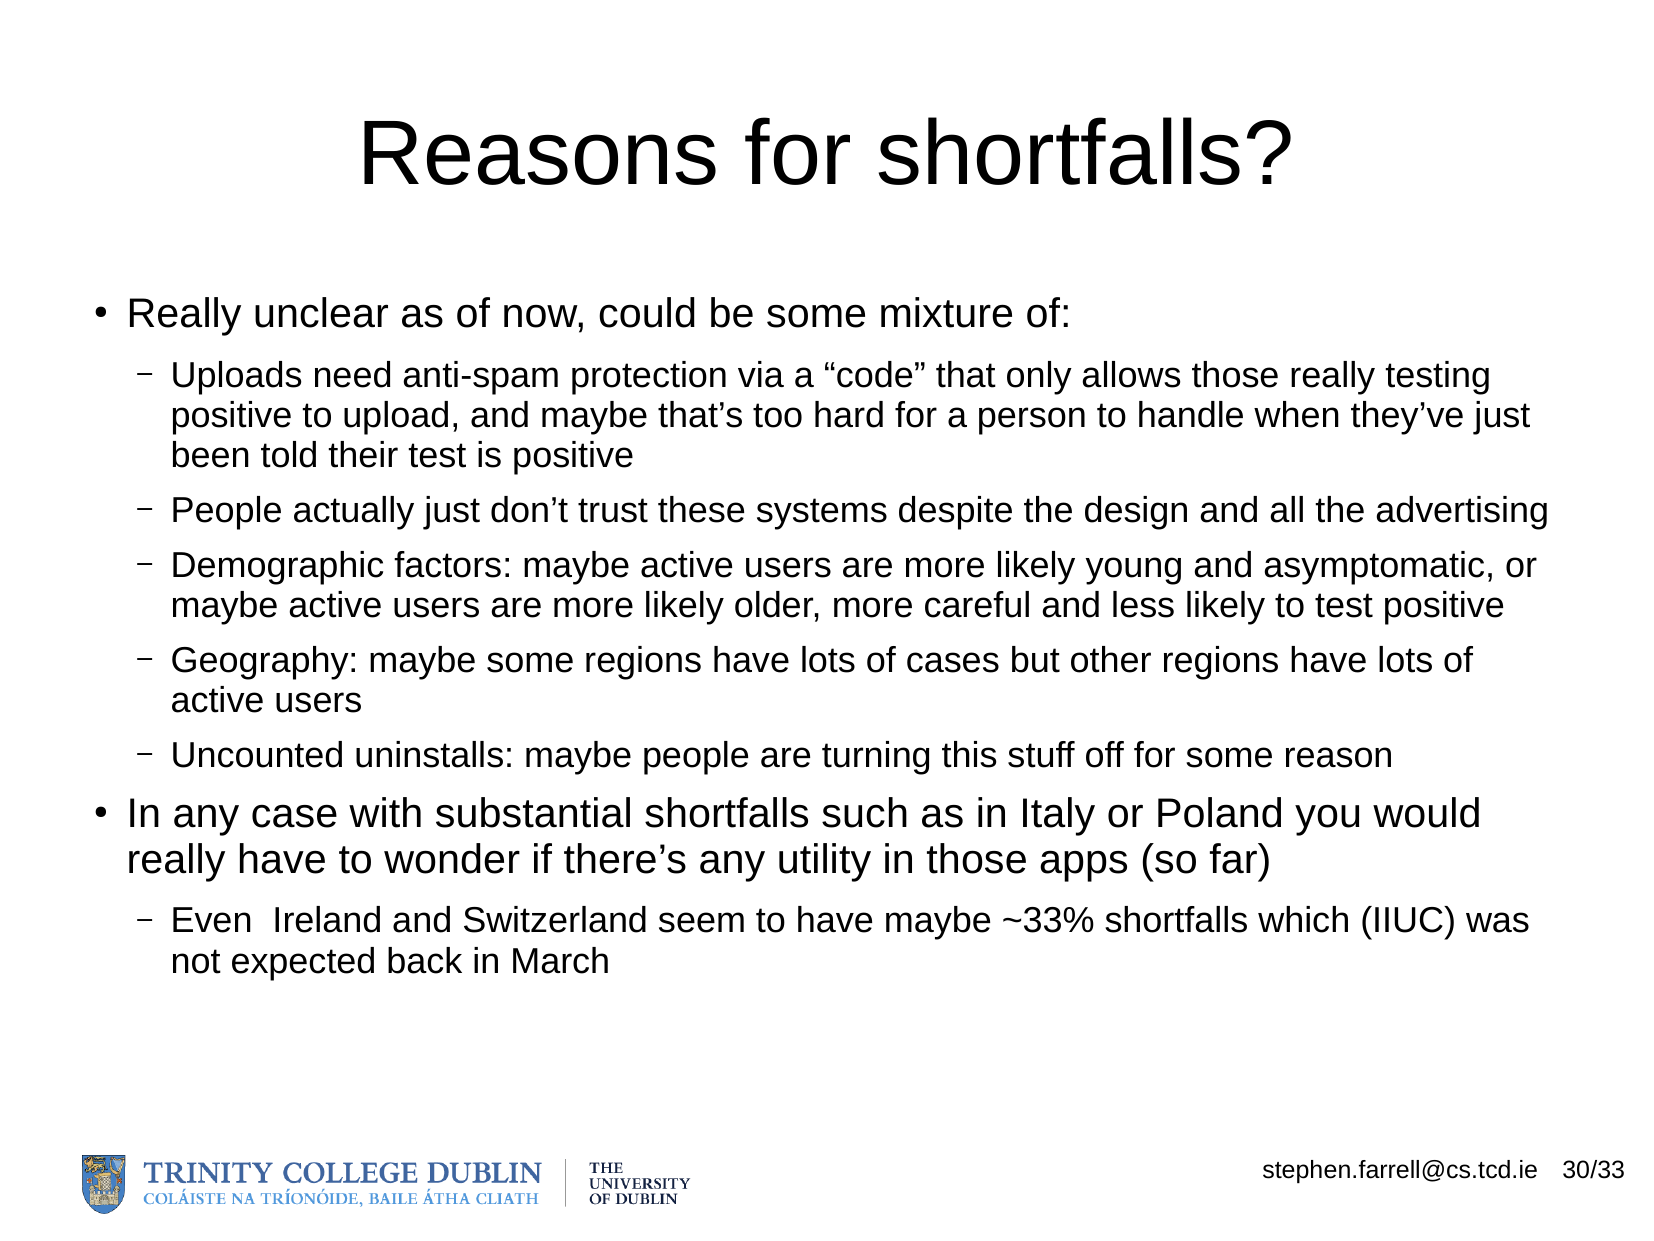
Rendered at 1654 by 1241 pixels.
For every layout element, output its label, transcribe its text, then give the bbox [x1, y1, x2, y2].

picture [82, 1155, 694, 1214]
list Really unclear as of now, could be some mixture of: Uploads need anti-spam protection via a “code” that only allows those really testing positive to upload, and maybe that’s too hard for a person to handle when they’ve just been told their test is positive People actually just don’t trust these systems despite the design and all the advertising Demographic factors: maybe active users are more likely young and asymptomatic, or maybe active users are more likely older, more careful and less likely to test positive Geography: maybe some regions have lots of cases but other regions have lots of active users Uncounted uninstalls: maybe people are turning this stuff off for some reason In any case with substantial shortfalls such as in Italy or Poland you would really have to wonder if there’s any utility in those apps (so far) Even Ireland and Switzerland seem to have maybe ~33% shortfalls which (IIUC) was not expected back in March [82, 290, 1571, 1010]
title Reasons for shortfalls? [82, 49, 1571, 257]
